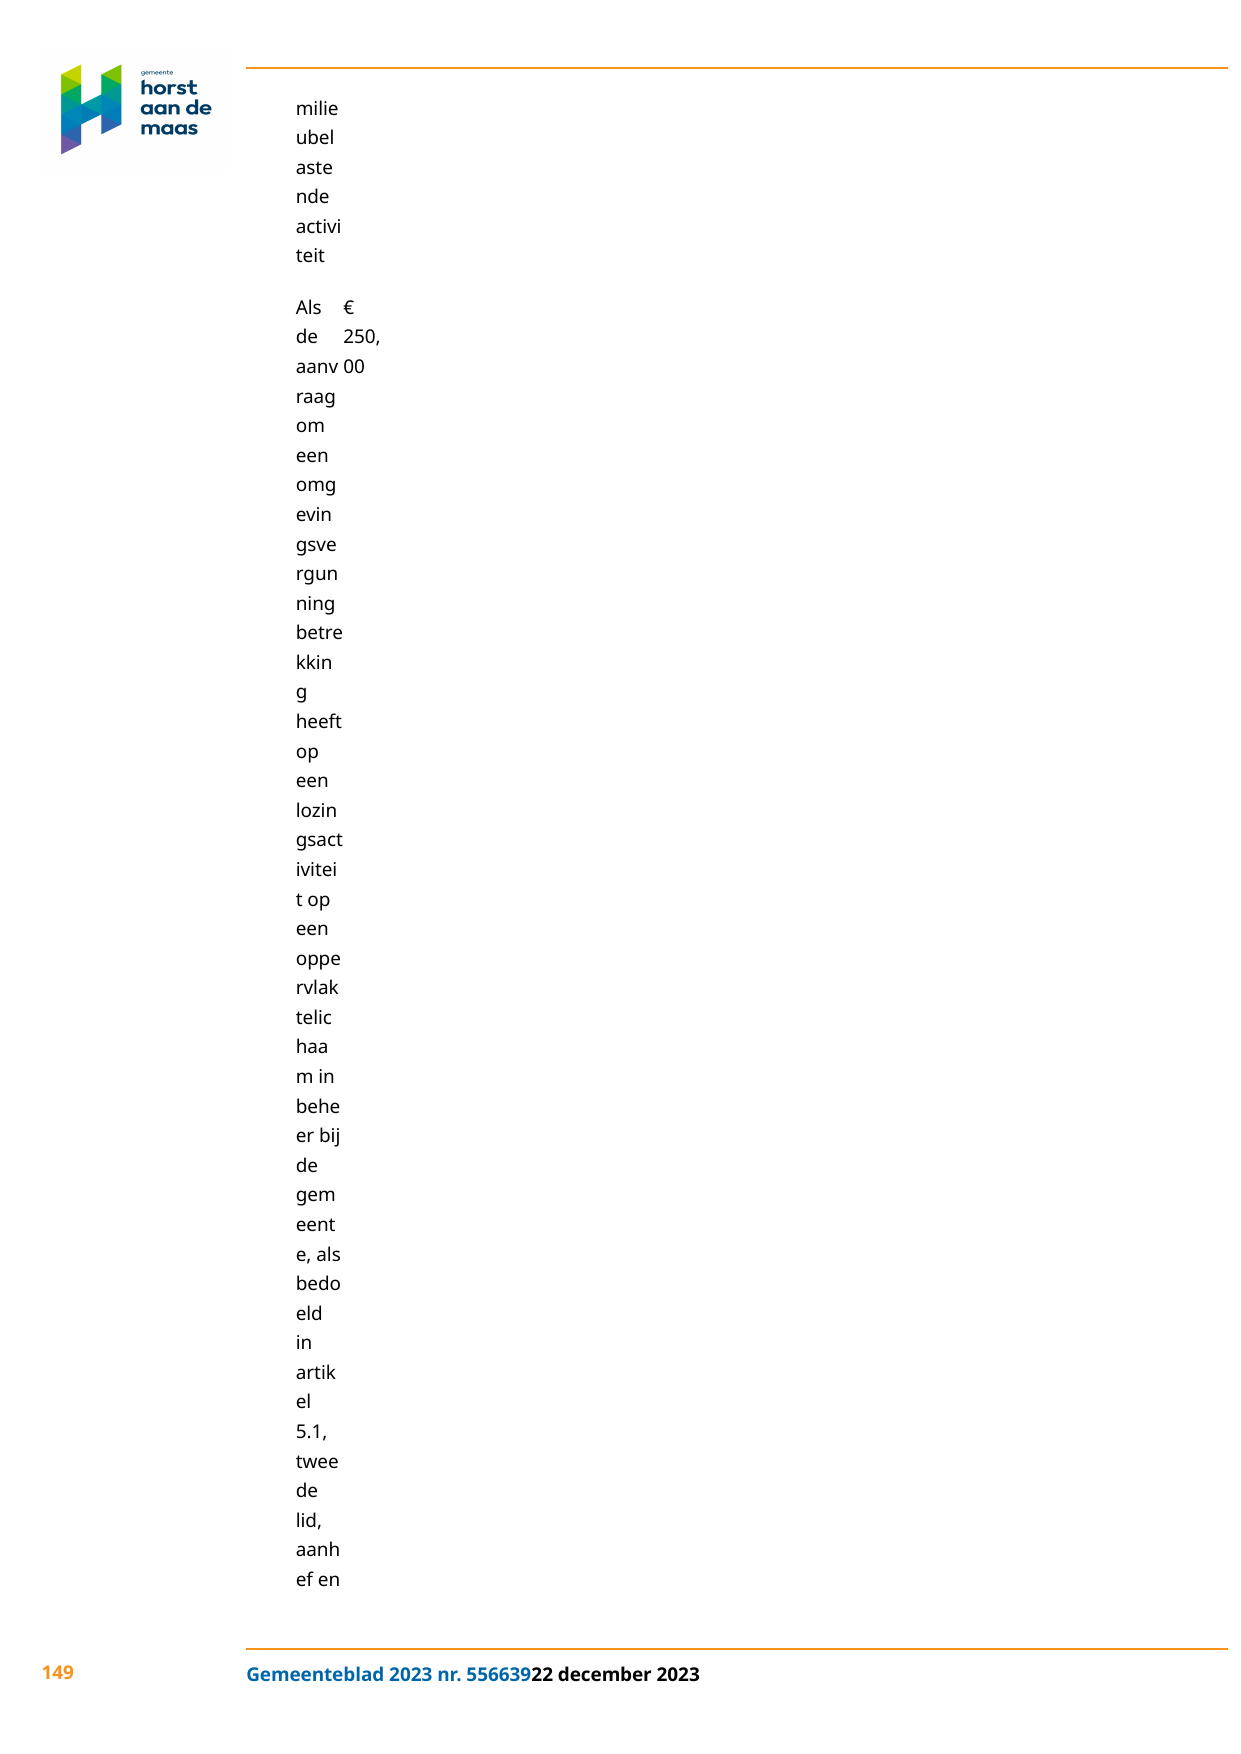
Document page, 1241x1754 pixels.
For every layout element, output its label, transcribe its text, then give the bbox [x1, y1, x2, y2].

table_cell [248, 294, 296, 1592]
table_cell [343, 269, 391, 294]
table_cell [343, 95, 391, 268]
table_cell [248, 269, 296, 294]
table_cell milieubelastende activiteit [296, 95, 343, 268]
table_cell € 250,00 [343, 294, 391, 1592]
table_cell [296, 269, 343, 294]
table_cell [248, 95, 296, 268]
table_cell Als de aanvraag om een omgevingsvergunning betrekking heeft op een lozingsactiviteit op een oppervlaktelichaam in beheer bij de gemeente, als bedoeld in artikel 5.1, tweede lid, aanhef en [296, 294, 343, 1592]
picture [41, 47, 231, 172]
